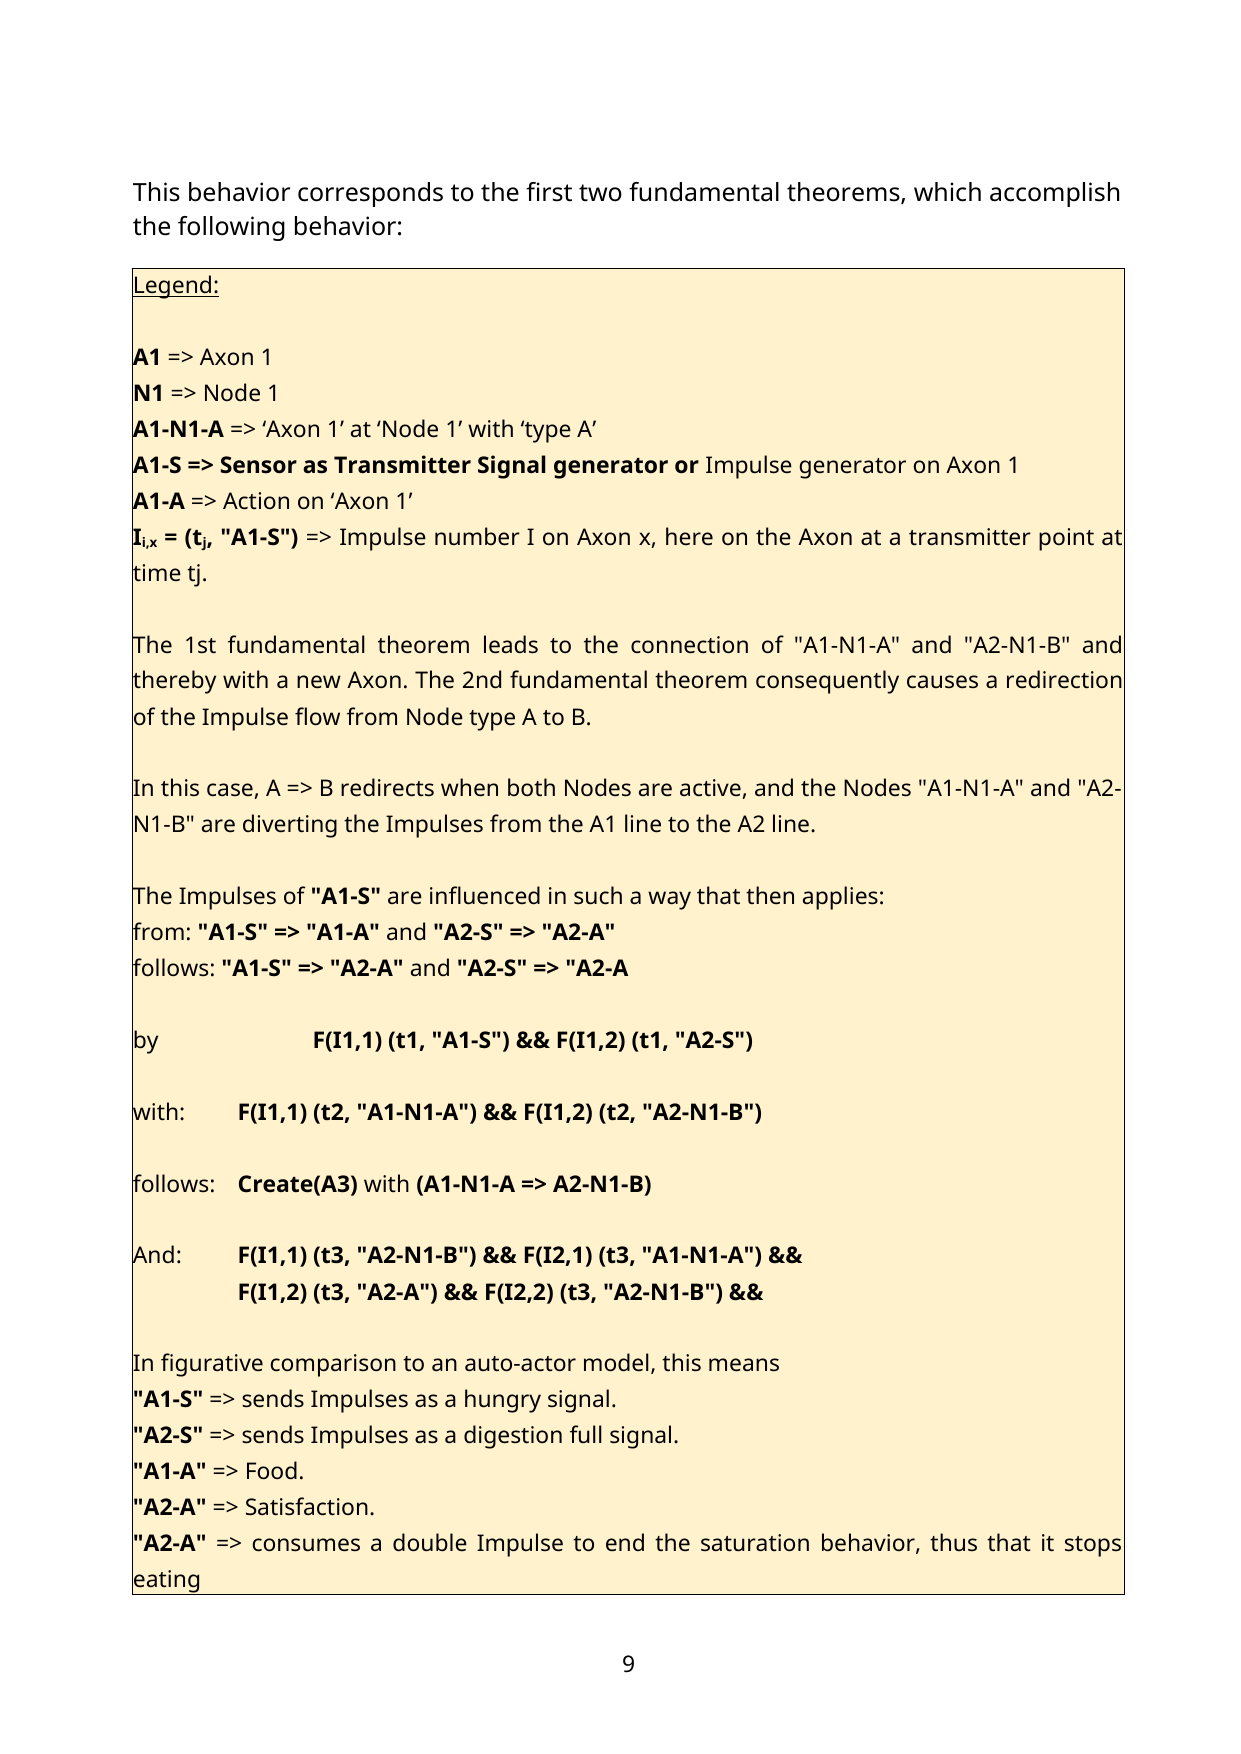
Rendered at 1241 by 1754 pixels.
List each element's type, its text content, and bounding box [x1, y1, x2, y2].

text F(I1,2) (t3, "A2-A") && F(I2,2) (t3, "A2-N1-B") && [133, 1274, 1124, 1307]
text Ii,x = (tj, "A1-S") => Impulse number I on Axon x, here on the Axon at a transmitter point at time tj. [133, 520, 1124, 588]
text follows: "A1-S" => "A2-A" and "A2-S" => "A2-A [133, 951, 1124, 983]
text N1 => Node 1 [133, 376, 1124, 408]
text In this case, A => B redirects when both Nodes are active, and the Nodes "A1-N1-A" and "A2-N1-B" are diverting the Impulses from the A1 line to the A2 line. [133, 771, 1124, 839]
text This behavior corresponds to the first two fundamental theorems, which accomplish the following behavior: [133, 175, 1124, 243]
text "A1-A" => Food. [133, 1454, 1124, 1486]
text A1-N1-A => ‘Axon 1’ at ‘Node 1’ with ‘type A’ [133, 412, 1124, 444]
text A1-A => Action on ‘Axon 1’ [133, 484, 1124, 516]
text The Impulses of "A1-S" are influenced in such a way that then applies: [133, 879, 1124, 911]
text "A2-S" => sends Impulses as a digestion full signal. [133, 1418, 1124, 1450]
text "A2-A" => consumes a double Impulse to end the saturation behavior, thus that it stops eating [133, 1526, 1124, 1594]
text And: F(I1,1) (t3, "A2-N1-B") && F(I2,1) (t3, "A1-N1-A") && [133, 1238, 1124, 1271]
text "A1-S" => sends Impulses as a hungry signal. [133, 1382, 1124, 1414]
text In figurative comparison to an auto-actor model, this means [133, 1346, 1124, 1378]
text follows: Create(A3) with (A1-N1-A => A2-N1-B) [133, 1167, 1124, 1199]
text with: F(I1,1) (t2, "A1-N1-A") && F(I1,2) (t2, "A2-N1-B") [133, 1095, 1124, 1127]
text from: "A1-S" => "A1-A" and "A2-S" => "A2-A" [133, 915, 1124, 947]
text by F(I1,1) (t1, "A1-S") && F(I1,2) (t1, "A2-S") [133, 1023, 1124, 1055]
text "A2-A" => Satisfaction. [133, 1490, 1124, 1522]
text A1 => Axon 1 [133, 340, 1124, 372]
text The 1st fundamental theorem leads to the connection of "A1-N1-A" and "A2-N1-B" and thereby with a new Axon. The 2nd fundamental theorem consequently causes a redirection of the Impulse flow from Node type A to B. [133, 627, 1124, 732]
text A1-S => Sensor as Transmitter Signal generator or Impulse generator on Axon 1 [133, 448, 1124, 480]
text Legend: [133, 269, 1124, 300]
